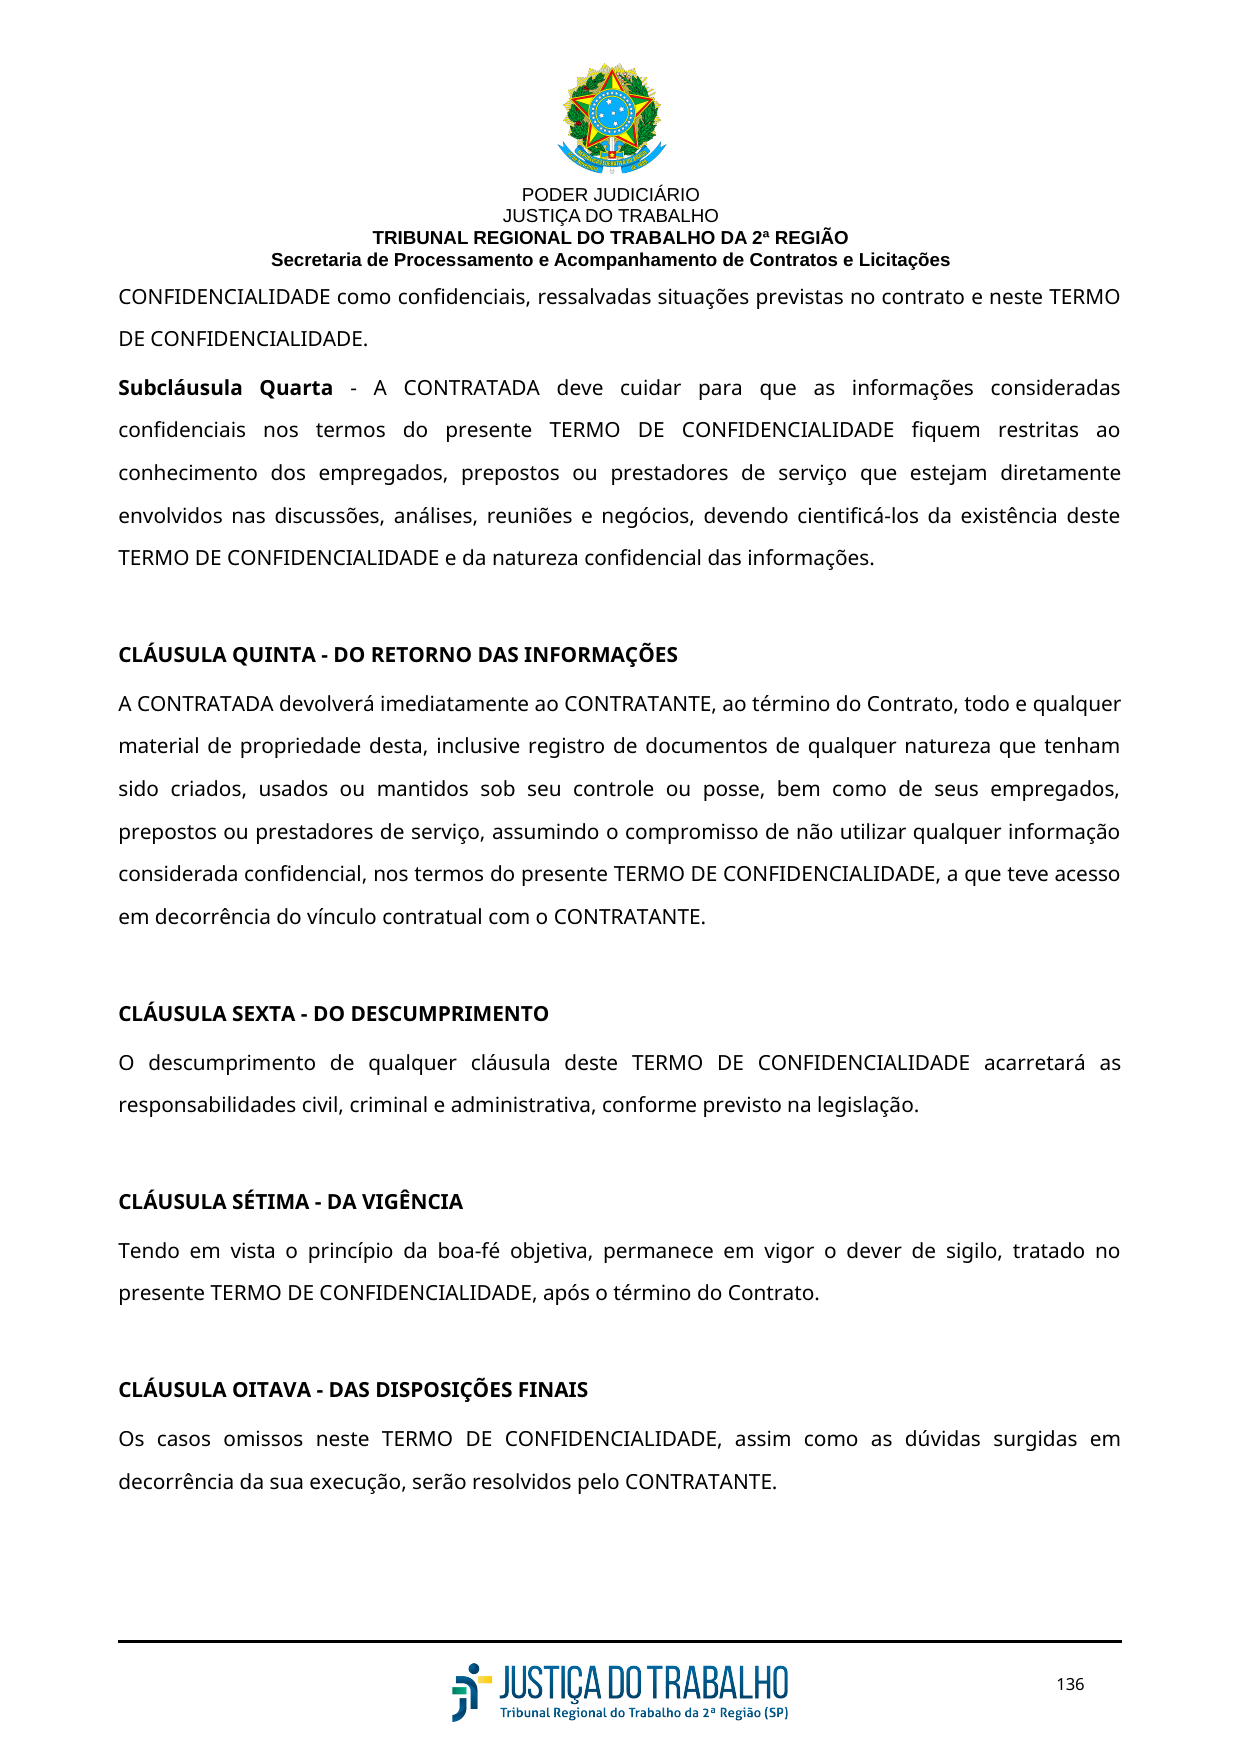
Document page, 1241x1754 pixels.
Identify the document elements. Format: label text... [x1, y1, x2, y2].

picture [452, 1663, 788, 1722]
list CLÁUSULA QUINTA - DO RETORNO DAS INFORMAÇÕES [118, 641, 1122, 669]
list CLÁUSULA OITAVA - DAS DISPOSIÇÕES FINAIS [118, 1376, 1122, 1404]
list CLÁUSULA SÉTIMA - DA VIGÊNCIA [118, 1187, 1122, 1216]
list A CONTRATADA devolverá imediatamente ao CONTRATANTE, ao término do Contrato, todo e qualquer material de propriedade desta, inclusive registro de documentos de qualquer natureza que tenham sido criados, usados ou mantidos sob seu controle ou posse, bem como de seus empregados, prepostos ou prestadores de serviço, assumindo o compromisso de não utilizar qualquer informação considerada confidencial, nos termos do presente TERMO DE CONFIDENCIALIDADE, a que teve acesso em decorrência do vínculo contratual com o CONTRATANTE. [118, 689, 1122, 931]
list Tendo em vista o princípio da boa-fé objetiva, permanece em vigor o dever de sigilo, tratado no presente TERMO DE CONFIDENCIALIDADE, após o término do Contrato. [118, 1236, 1122, 1307]
list Os casos omissos neste TERMO DE CONFIDENCIALIDADE, assim como as dúvidas surgidas em decorrência da sua execução, serão resolvidos pelo CONTRATANTE. [118, 1424, 1122, 1495]
list Subcláusula Quarta - A CONTRATADA deve cuidar para que as informações consideradas confidenciais nos termos do presente TERMO DE CONFIDENCIALIDADE fiquem restritas ao conhecimento dos empregados, prepostos ou prestadores de serviço que estejam diretamente envolvidos nas discussões, análises, reuniões e negócios, devendo cientificá-los da existência deste TERMO DE CONFIDENCIALIDADE e da natureza confidencial das informações. [118, 373, 1122, 572]
list O descumprimento de qualquer cláusula deste TERMO DE CONFIDENCIALIDADE acarretará as responsabilidades civil, criminal e administrativa, conforme previsto na legislação. [118, 1048, 1122, 1119]
list CLÁUSULA SEXTA - DO DESCUMPRIMENTO [118, 999, 1122, 1028]
list CONFIDENCIALIDADE como confidenciais, ressalvadas situações previstas no contrato e neste TERMO DE CONFIDENCIALIDADE. [118, 282, 1122, 353]
